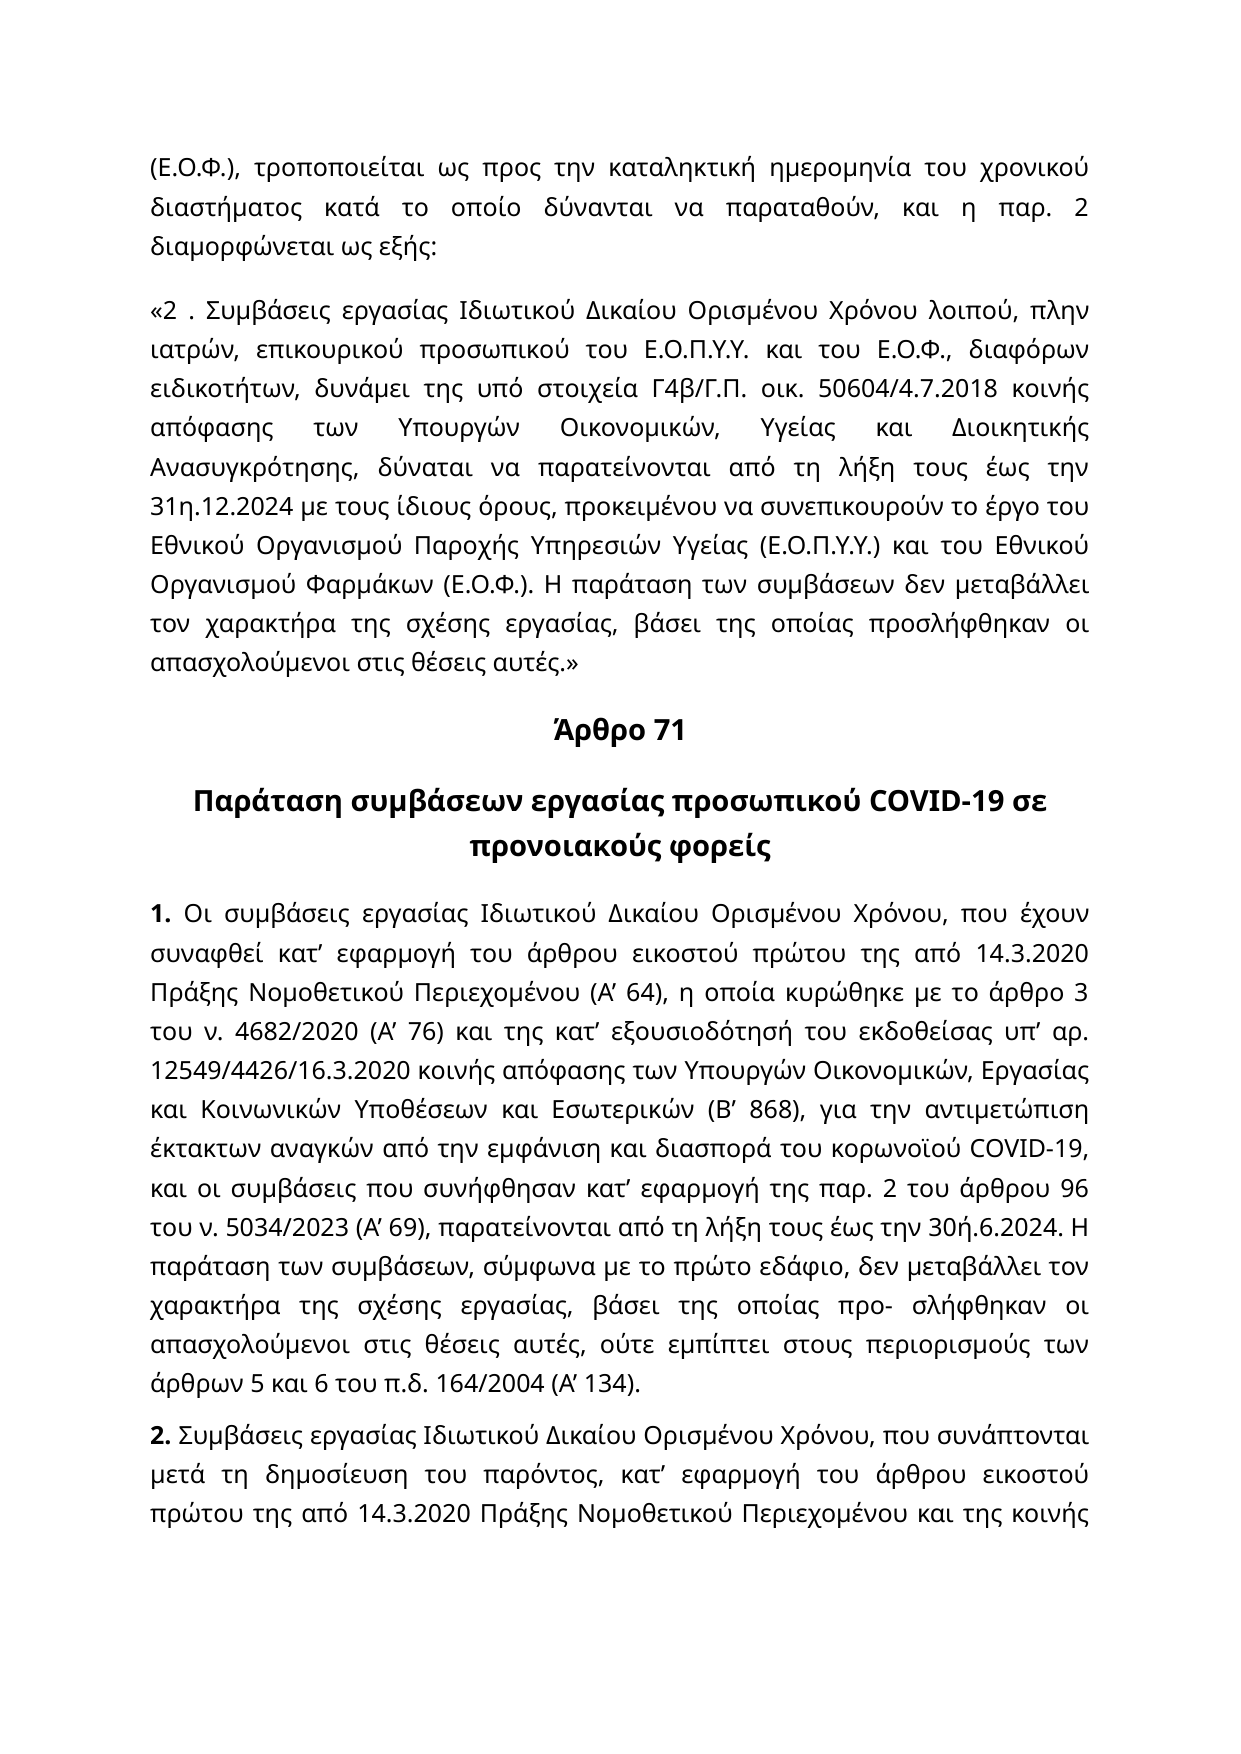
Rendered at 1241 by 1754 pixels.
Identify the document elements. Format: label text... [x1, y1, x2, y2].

subtitle Παράταση συμβάσεων εργασίας προσωπικού COVID-19 σε προνοιακούς φορείς [150, 780, 1090, 865]
text 1. Οι συμβάσεις εργασίας Ιδιωτικού Δικαίου Ορισμένου Χρόνου, που έχουν συναφθεί κατ’ εφαρμογή του άρθρου εικοστού πρώτου της από 14.3.2020 Πράξης Νομοθετικού Περιεχομένου (Α’ 64), η οποία κυρώθηκε με το άρθρο 3 του ν. 4682/2020 (Α’ 76) και της κατ’ εξουσιοδότησή του εκδοθείσας υπ’ αρ. 12549/4426/16.3.2020 κοινής απόφασης των Υπουργών Οικονομικών, Εργασίας και Κοινωνικών Υποθέσεων και Εσωτερικών (Β’ 868), για την αντιμετώπιση έκτακτων αναγκών από την εμφάνιση και διασπορά του κορωνοϊού COVID-19, και οι συμβάσεις που συνήφθησαν κατ’ εφαρμογή της παρ. 2 του άρθρου 96 του ν. 5034/2023 (Α’ 69), παρατείνονται από τη λήξη τους έως την 30ή.6.2024. Η παράταση των συμβάσεων, σύμφωνα με το πρώτο εδάφιο, δεν μεταβάλλει τον χαρακτήρα της σχέσης εργασίας, βάσει της οποίας προ- σλήφθηκαν οι απασχολούμενοι στις θέσεις αυτές, ούτε εμπίπτει στους περιορισμούς των άρθρων 5 και 6 του π.δ. 164/2004 (Α’ 134). [150, 896, 1090, 1400]
subtitle Άρθρο 71 [150, 709, 1090, 749]
text (Ε.Ο.Φ.), τροποποιείται ως προς την καταληκτική ημερομηνία του χρονικού διαστήματος κατά το οποίο δύνανται να παραταθούν, και η παρ. 2 διαμορφώνεται ως εξής: [150, 150, 1090, 262]
text «2 . Συμβάσεις εργασίας Ιδιωτικού Δικαίου Ορισμένου Χρόνου λοιπού, πλην ιατρών, επικουρικού προσωπικού του Ε.Ο.Π.Υ.Υ. και του Ε.Ο.Φ., διαφόρων ειδικοτήτων, δυνάμει της υπό στοιχεία Γ4β/Γ.Π. οικ. 50604/4.7.2018 κοινής απόφασης των Υπουργών Οικονομικών, Υγείας και Διοικητικής Ανασυγκρότησης, δύναται να παρατείνονται από τη λήξη τους έως την 31η.12.2024 με τους ίδιους όρους, προκειμένου να συνεπικουρούν το έργο του Εθνικού Οργανισμού Παροχής Υπηρεσιών Υγείας (Ε.Ο.Π.Υ.Υ.) και του Εθνικού Οργανισμού Φαρμάκων (Ε.Ο.Φ.). Η παράταση των συμβάσεων δεν μεταβάλλει τον χαρακτήρα της σχέσης εργασίας, βάσει της οποίας προσλήφθηκαν οι απασχολούμενοι στις θέσεις αυτές.» [150, 292, 1090, 679]
text 2. Συμβάσεις εργασίας Ιδιωτικού Δικαίου Ορισμένου Χρόνου, που συνάπτονται μετά τη δημοσίευση του παρόντος, κατ’ εφαρμογή του άρθρου εικοστού πρώτου της από 14.3.2020 Πράξης Νομοθετικού Περιεχομένου και της κοινής [150, 1418, 1090, 1530]
